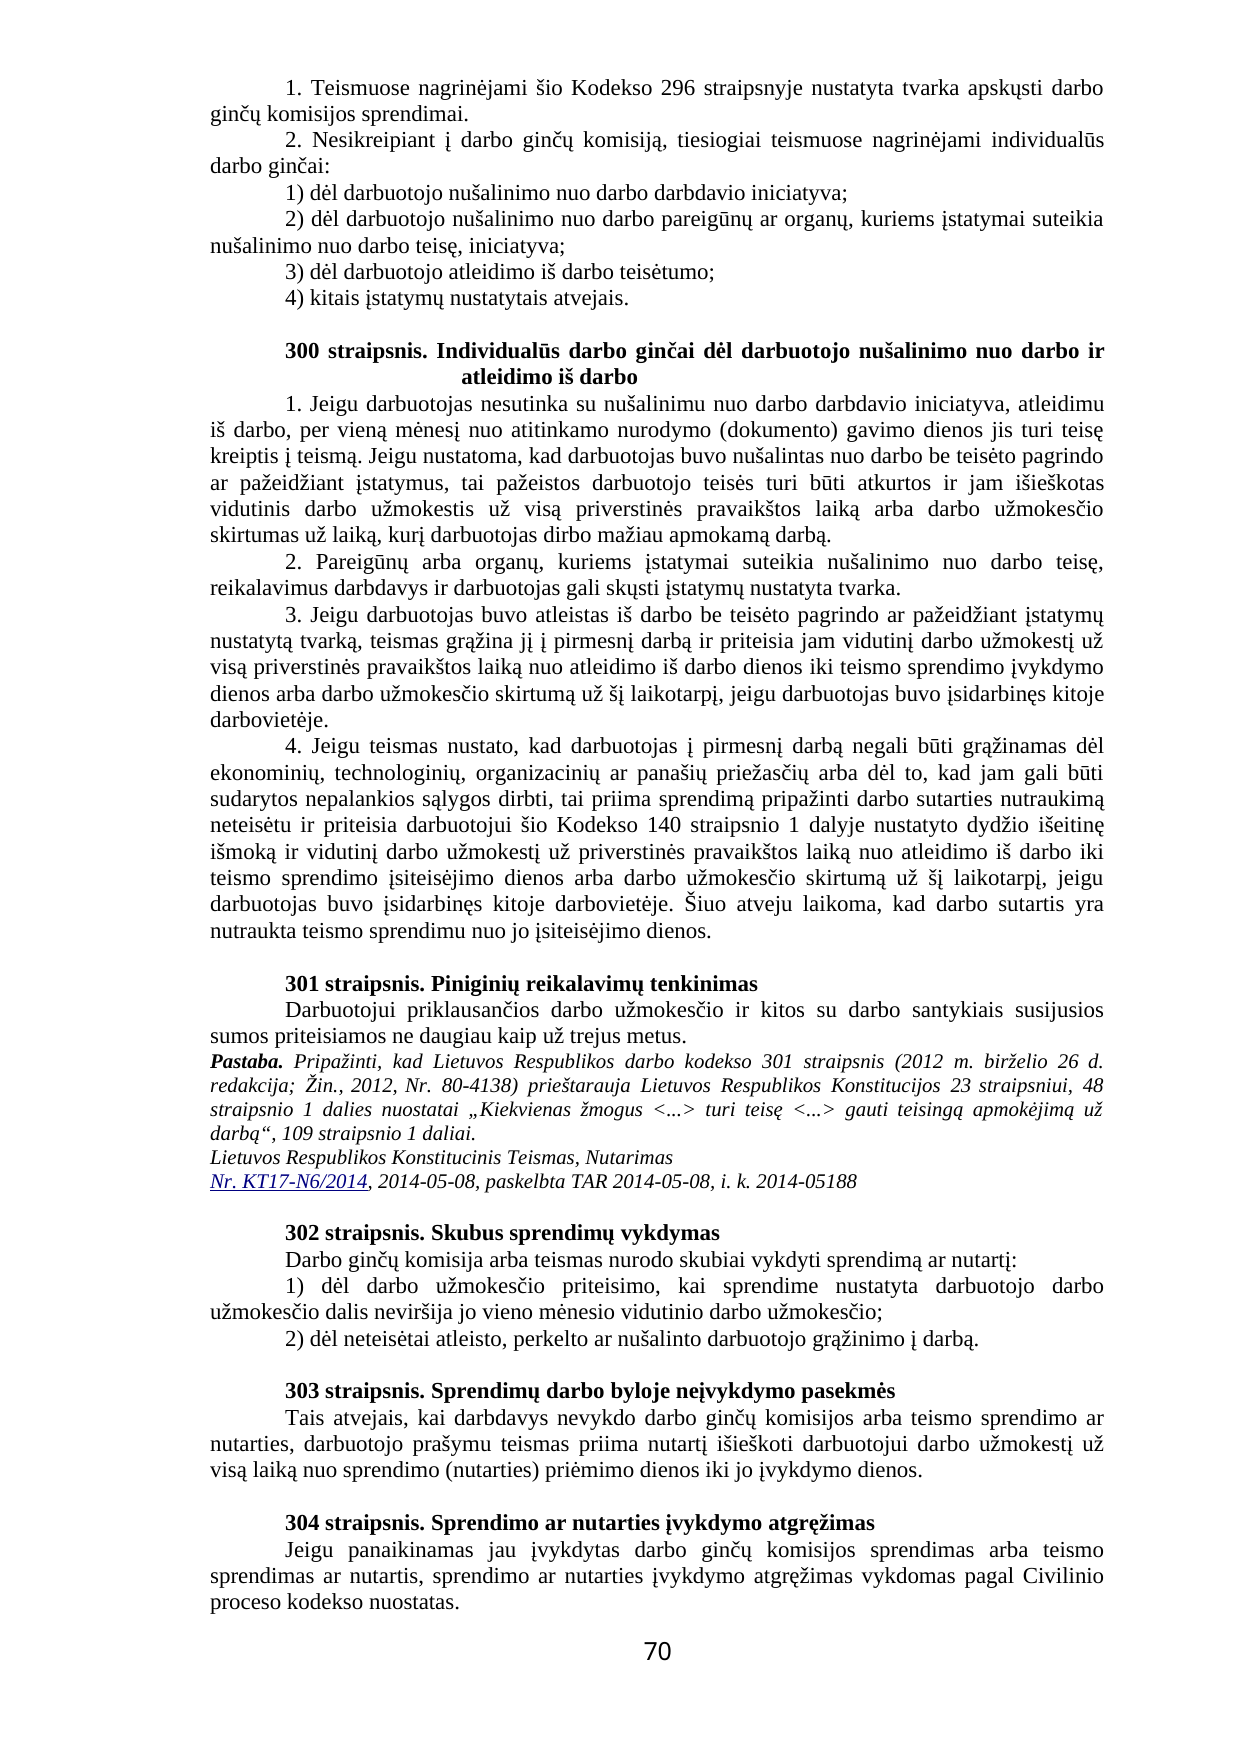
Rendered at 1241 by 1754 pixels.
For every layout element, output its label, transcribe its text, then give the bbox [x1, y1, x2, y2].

text 2) dėl darbuotojo nušalinimo nuo darbo pareigūnų ar organų, kuriems įstatymai suteikia nušalinimo nuo darbo teisę, iniciatyva; [210, 205, 1106, 258]
text 4) kitais įstatymų nustatytais atvejais. [210, 284, 1106, 311]
text 304 straipsnis. Sprendimo ar nutarties įvykdymo atgręžimas [210, 1509, 1106, 1536]
text 301 straipsnis. Piniginių reikalavimų tenkinimas [210, 969, 1106, 996]
text 2. Pareigūnų arba organų, kuriems įstatymai suteikia nušalinimo nuo darbo teisę, reikalavimus darbdavys ir darbuotojas gali skųsti įstatymų nustatyta tvarka. [210, 548, 1106, 601]
text Nr. KT17-N6/2014, 2014-05-08, paskelbta TAR 2014-05-08, i. k. 2014-05188 [210, 1169, 1106, 1193]
text Tais atvejais, kai darbdavys nevykdo darbo ginčų komisijos arba teismo sprendimo ar nutarties, darbuotojo prašymu teismas priima nutartį išieškoti darbuotojui darbo užmokestį už visą laiką nuo sprendimo (nutarties) priėmimo dienos iki jo įvykdymo dienos. [210, 1404, 1106, 1483]
text 1. Teismuose nagrinėjami šio Kodekso 296 straipsnyje nustatyta tvarka apskųsti darbo ginčų komisijos sprendimai. [210, 73, 1106, 126]
text 3) dėl darbuotojo atleidimo iš darbo teisėtumo; [210, 258, 1106, 284]
text Darbo ginčų komisija arba teismas nurodo skubiai vykdyti sprendimą ar nutartį: [210, 1246, 1106, 1272]
text Pastaba. Pripažinti, kad Lietuvos Respublikos darbo kodekso 301 straipsnis (2012 m. birželio 26 d. redakcija; Žin., 2012, Nr. 80-4138) prieštarauja Lietuvos Respublikos Konstitucijos 23 straipsniui, 48 straipsnio 1 dalies nuostatai „Kiekvienas žmogus <...> turi teisę <...> gauti teisingą apmokėjimą už darbą“, 109 straipsnio 1 daliai. [210, 1049, 1106, 1145]
text 4. Jeigu teismas nustato, kad darbuotojas į pirmesnį darbą negali būti grąžinamas dėl ekonominių, technologinių, organizacinių ar panašių priežasčių arba dėl to, kad jam gali būti sudarytos nepalankios sąlygos dirbti, tai priima sprendimą pripažinti darbo sutarties nutraukimą neteisėtu ir priteisia darbuotojui šio Kodekso 140 straipsnio 1 dalyje nustatyto dydžio išeitinę išmoką ir vidutinį darbo užmokestį už priverstinės pravaikštos laiką nuo atleidimo iš darbo iki teismo sprendimo įsiteisėjimo dienos arba darbo užmokesčio skirtumą už šį laikotarpį, jeigu darbuotojas buvo įsidarbinęs kitoje darbovietėje. Šiuo atveju laikoma, kad darbo sutartis yra nutraukta teismo sprendimu nuo jo įsiteisėjimo dienos. [210, 732, 1106, 943]
text 302 straipsnis. Skubus sprendimų vykdymas [210, 1219, 1106, 1246]
text 300 straipsnis. Individualūs darbo ginčai dėl darbuotojo nušalinimo nuo darbo ir atleidimo iš darbo [285, 337, 1106, 390]
text 2. Nesikreipiant į darbo ginčų komisiją, tiesiogiai teismuose nagrinėjami individualūs darbo ginčai: [210, 126, 1106, 179]
text 1. Jeigu darbuotojas nesutinka su nušalinimu nuo darbo darbdavio iniciatyva, atleidimu iš darbo, per vieną mėnesį nuo atitinkamo nurodymo (dokumento) gavimo dienos jis turi teisę kreiptis į teismą. Jeigu nustatoma, kad darbuotojas buvo nušalintas nuo darbo be teisėto pagrindo ar pažeidžiant įstatymus, tai pažeistos darbuotojo teisės turi būti atkurtos ir jam išieškotas vidutinis darbo užmokestis už visą priverstinės pravaikštos laiką arba darbo užmokesčio skirtumas už laiką, kurį darbuotojas dirbo mažiau apmokamą darbą. [210, 390, 1106, 548]
text 1) dėl darbo užmokesčio priteisimo, kai sprendime nustatyta darbuotojo darbo užmokesčio dalis neviršija jo vieno mėnesio vidutinio darbo užmokesčio; [210, 1272, 1106, 1325]
text 1) dėl darbuotojo nušalinimo nuo darbo darbdavio iniciatyva; [210, 179, 1106, 205]
text 303 straipsnis. Sprendimų darbo byloje neįvykdymo pasekmės [210, 1377, 1106, 1404]
text Lietuvos Respublikos Konstitucinis Teismas, Nutarimas [210, 1145, 1106, 1169]
text 2) dėl neteisėtai atleisto, perkelto ar nušalinto darbuotojo grąžinimo į darbą. [210, 1325, 1106, 1351]
text Jeigu panaikinamas jau įvykdytas darbo ginčų komisijos sprendimas arba teismo sprendimas ar nutartis, sprendimo ar nutarties įvykdymo atgręžimas vykdomas pagal Civilinio proceso kodekso nuostatas. [210, 1536, 1106, 1615]
text 3. Jeigu darbuotojas buvo atleistas iš darbo be teisėto pagrindo ar pažeidžiant įstatymų nustatytą tvarką, teismas grąžina jį į pirmesnį darbą ir priteisia jam vidutinį darbo užmokestį už visą priverstinės pravaikštos laiką nuo atleidimo iš darbo dienos iki teismo sprendimo įvykdymo dienos arba darbo užmokesčio skirtumą už šį laikotarpį, jeigu darbuotojas buvo įsidarbinęs kitoje darbovietėje. [210, 601, 1106, 732]
text Darbuotojui priklausančios darbo užmokesčio ir kitos su darbo santykiais susijusios sumos priteisiamos ne daugiau kaip už trejus metus. [210, 996, 1106, 1049]
